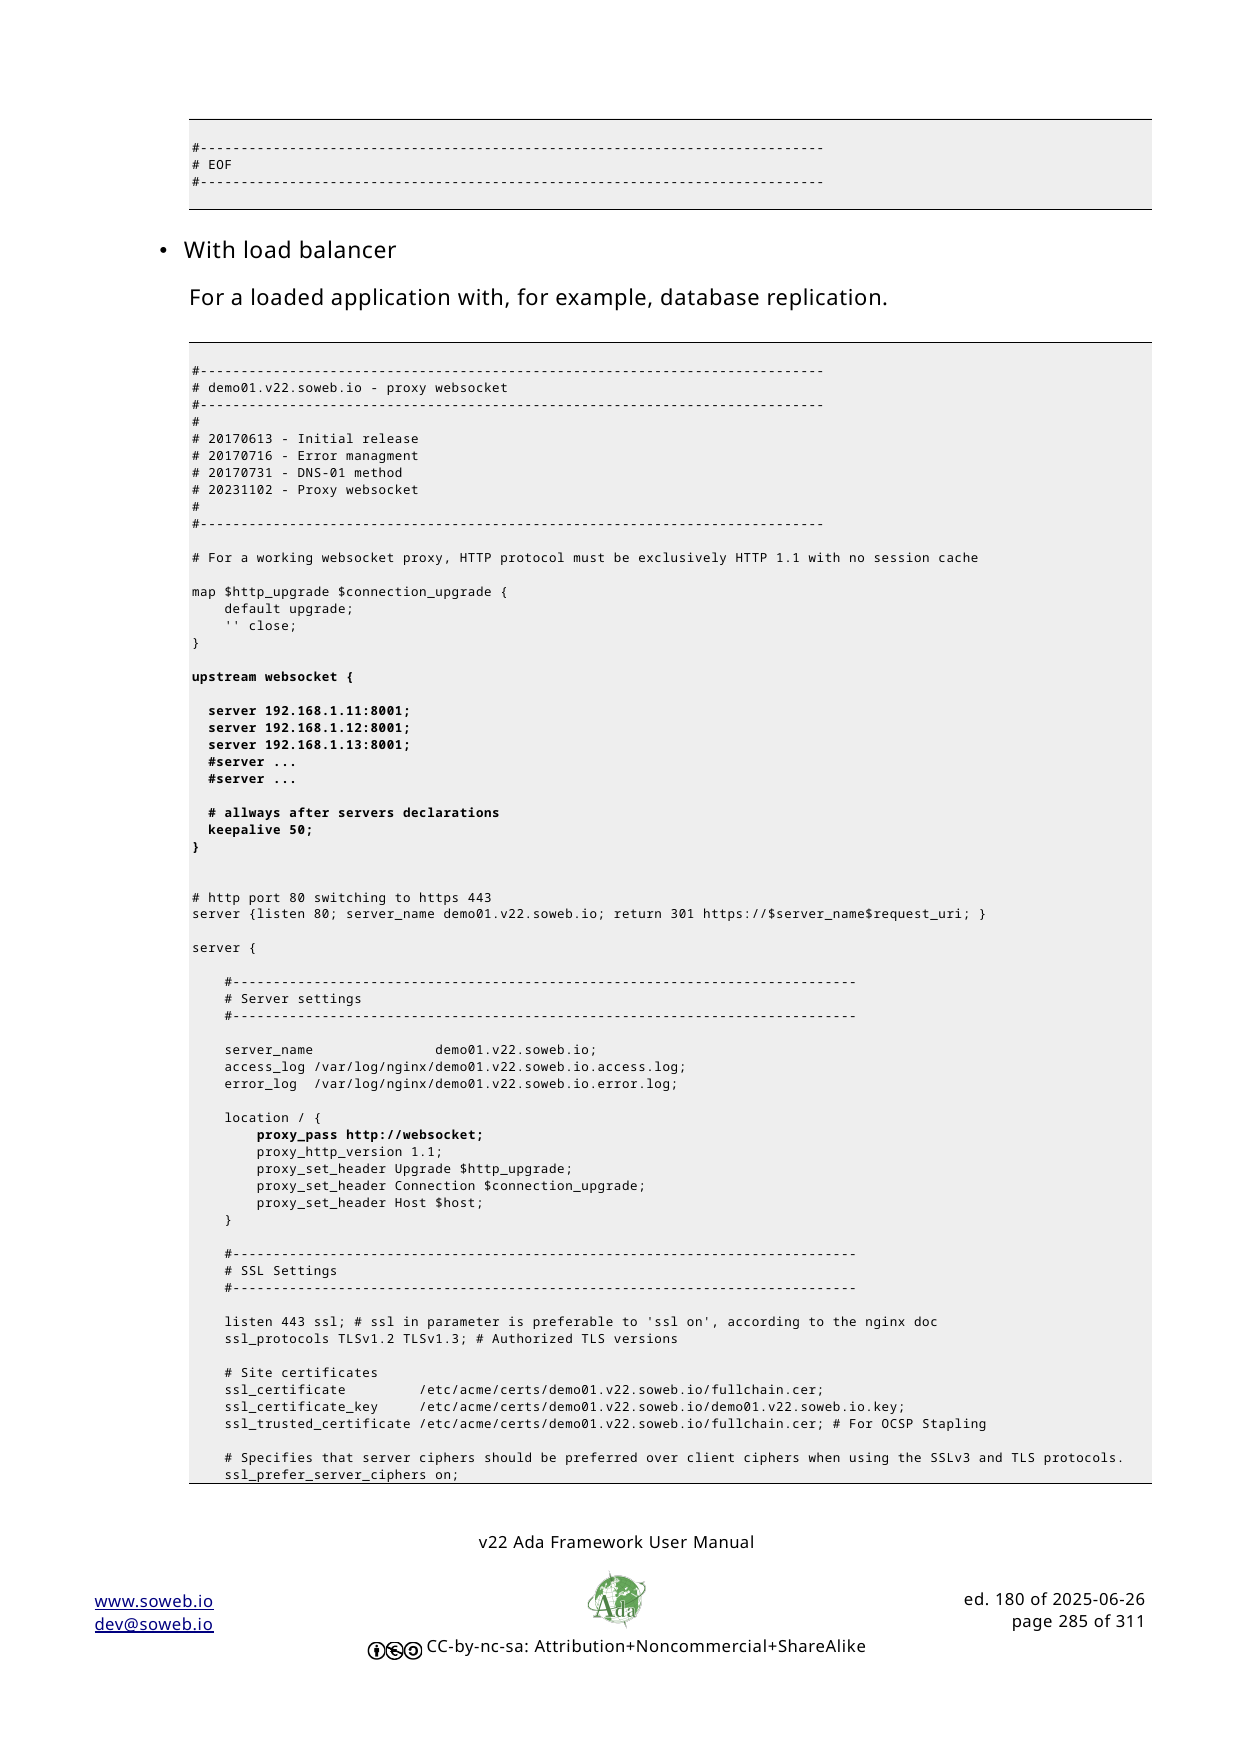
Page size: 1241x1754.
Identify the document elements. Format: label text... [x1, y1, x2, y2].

picture [587, 1570, 646, 1629]
list } [189, 834, 1152, 885]
list # http port 80 switching to https 443 [189, 885, 1152, 902]
list #server ... [189, 767, 1152, 783]
list #----------------------------------------------------------------------------- [189, 512, 1152, 529]
text For a loaded application with, for example, database replication. [189, 282, 1152, 312]
list } [189, 1208, 1152, 1225]
list listen 443 ssl; # ssl in parameter is preferable to 'ssl on', according to the nginx doc [189, 1310, 1152, 1327]
list ssl_prefer_server_ciphers on; [189, 1463, 1152, 1483]
list '' close; [189, 614, 1152, 631]
list ssl_certificate_key /etc/acme/certs/demo01.v22.soweb.io/demo01.v22.soweb.io.key; [189, 1395, 1152, 1412]
list server { [189, 936, 1152, 953]
list default upgrade; [189, 597, 1152, 614]
list map $http_upgrade $connection_upgrade { [189, 580, 1152, 597]
list server_name demo01.v22.soweb.io; [189, 1038, 1152, 1055]
list proxy_set_header Host $host; [189, 1191, 1152, 1208]
list # 20170716 - Error managment [189, 444, 1152, 461]
list #----------------------------------------------------------------------------- [189, 970, 1152, 987]
list # Specifies that server ciphers should be preferred over client ciphers when using the SSLv3 and TLS protocols. [189, 1446, 1152, 1463]
list # 20170613 - Initial release [189, 427, 1152, 444]
list # demo01.v22.soweb.io - proxy websocket [189, 376, 1152, 393]
picture [367, 1642, 423, 1660]
list location / { [189, 1106, 1152, 1123]
list #----------------------------------------------------------------------------- [189, 136, 1152, 152]
list # [189, 410, 1152, 427]
list #----------------------------------------------------------------------------- [189, 1004, 1152, 1021]
list error_log /var/log/nginx/demo01.v22.soweb.io.error.log; [189, 1072, 1152, 1089]
list proxy_set_header Upgrade $http_upgrade; [189, 1157, 1152, 1174]
list proxy_pass http://websocket; [189, 1123, 1152, 1140]
list } upstream websocket { [189, 631, 1152, 682]
list #server ... [189, 749, 1152, 767]
list ssl_trusted_certificate /etc/acme/certs/demo01.v22.soweb.io/fullchain.cer; # For OCSP Stapling [189, 1412, 1152, 1429]
list #----------------------------------------------------------------------------- [189, 1242, 1152, 1259]
list server 192.168.1.11:8001; server 192.168.1.12:8001; server 192.168.1.13:8001; [189, 699, 1152, 749]
list server {listen 80; server_name demo01.v22.soweb.io; return 301 https://$server_name$request_uri; } [189, 902, 1152, 919]
list keepalive 50; [189, 817, 1152, 834]
list # [189, 495, 1152, 512]
list proxy_set_header Connection $connection_upgrade; [189, 1174, 1152, 1191]
list #----------------------------------------------------------------------------- [189, 393, 1152, 410]
subtitle With load balancer [159, 233, 1152, 264]
list proxy_http_version 1.1; [189, 1140, 1152, 1157]
list #----------------------------------------------------------------------------- [189, 343, 1152, 376]
list ssl_certificate /etc/acme/certs/demo01.v22.soweb.io/fullchain.cer; [189, 1378, 1152, 1395]
list # EOF [189, 152, 1152, 169]
list # SSL Settings [189, 1259, 1152, 1276]
list #----------------------------------------------------------------------------- [189, 1276, 1152, 1293]
list access_log /var/log/nginx/demo01.v22.soweb.io.access.log; [189, 1055, 1152, 1072]
list # 20231102 - Proxy websocket [189, 478, 1152, 495]
list # Server settings [189, 987, 1152, 1004]
list #----------------------------------------------------------------------------- [189, 169, 1152, 209]
list ssl_protocols TLSv1.2 TLSv1.3; # Authorized TLS versions [189, 1327, 1152, 1344]
list # allways after servers declarations [189, 801, 1152, 817]
list # Site certificates [189, 1361, 1152, 1378]
list # For a working websocket proxy, HTTP protocol must be exclusively HTTP 1.1 with no session cache [189, 546, 1152, 563]
list # 20170731 - DNS-01 method [189, 461, 1152, 478]
